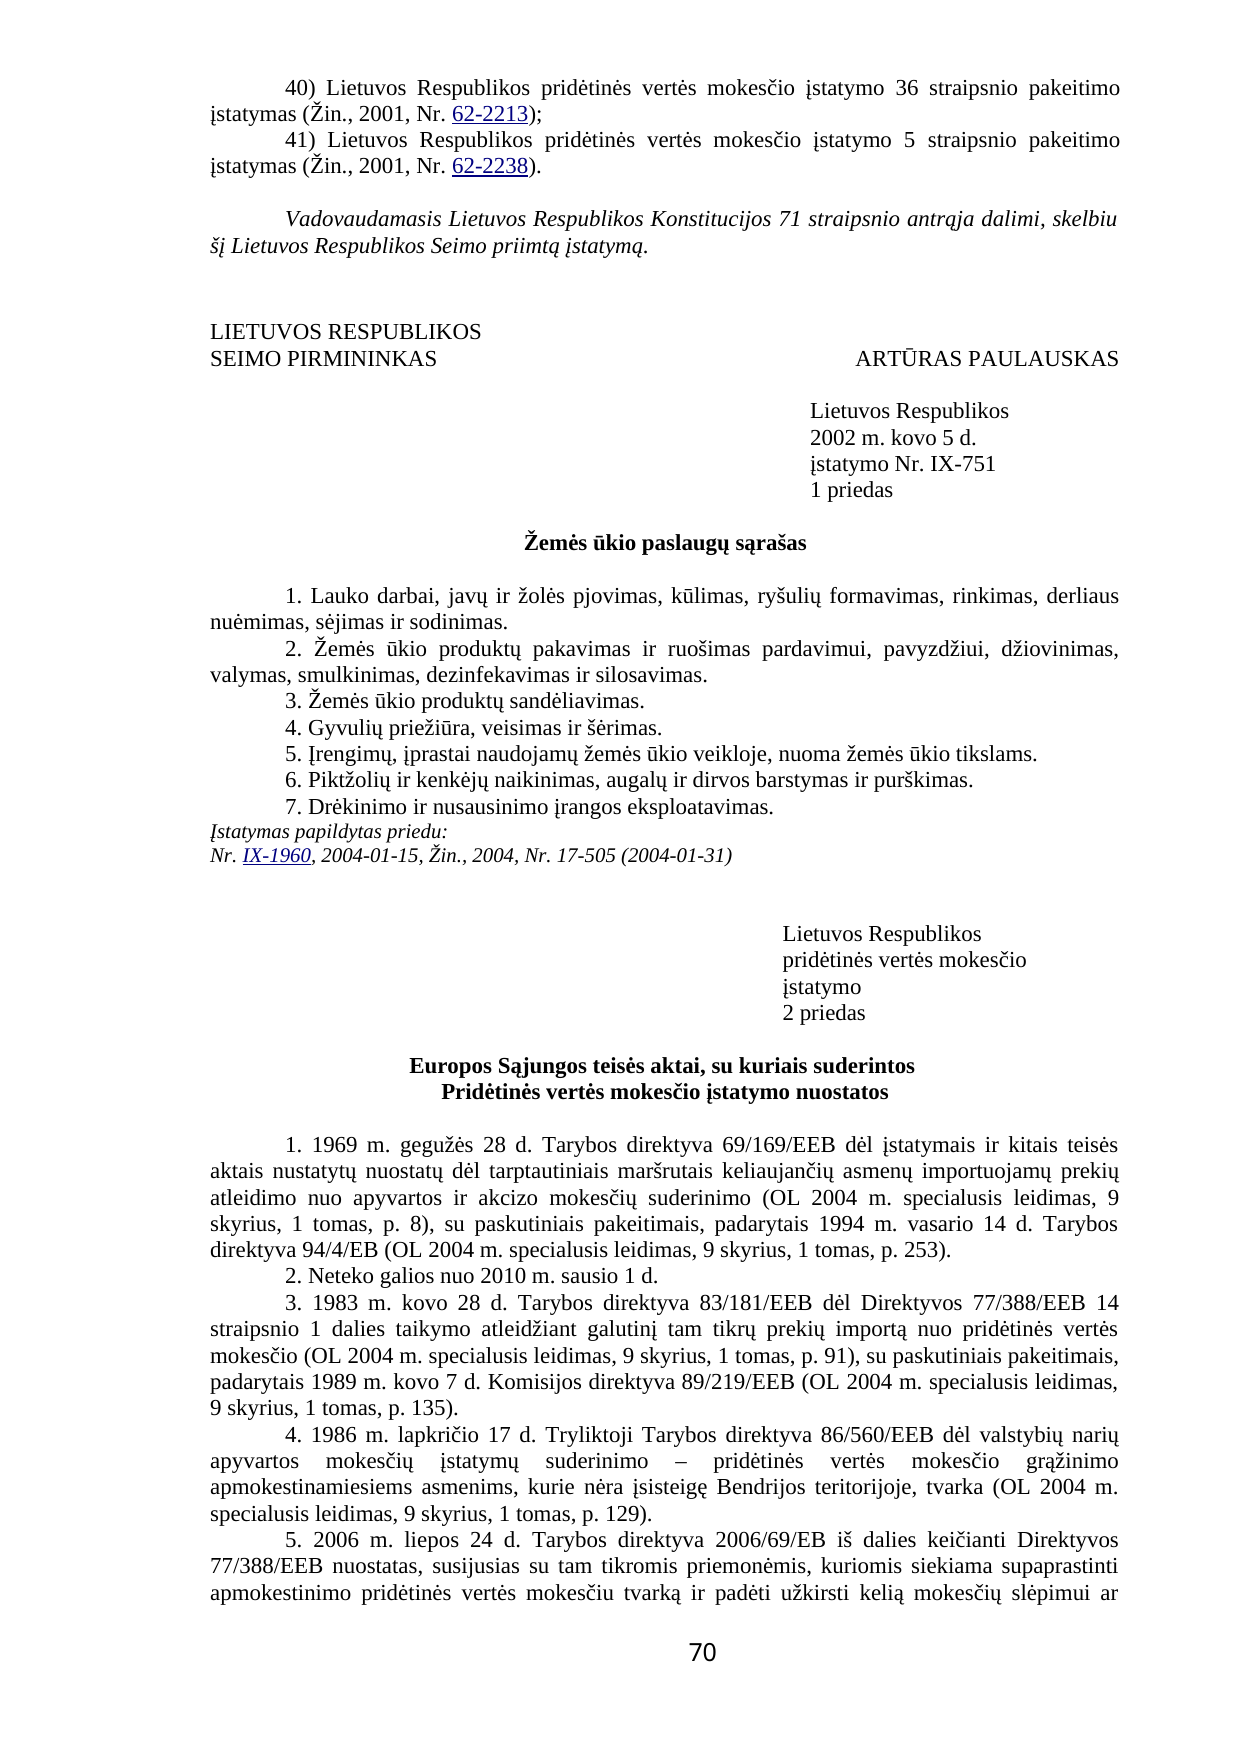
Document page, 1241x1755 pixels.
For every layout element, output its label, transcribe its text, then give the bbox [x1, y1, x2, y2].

text 1 priedas [210, 477, 1120, 503]
text įstatymo [210, 973, 1120, 999]
text pridėtinės vertės mokesčio [210, 946, 1120, 973]
text 5. 2006 m. liepos 24 d. Tarybos direktyva 2006/69/EB iš dalies keičianti Direktyvos 77/388/EEB nuostatas, susijusias su tam tikromis priemonėmis, kuriomis siekiama supaprastinti apmokestinimo pridėtinės vertės mokesčiu tvarką ir padėti užkirsti kelią mokesčių slėpimui ar [210, 1526, 1120, 1605]
text Europos Sąjungos teisės aktai, su kuriais suderintos [210, 1052, 1120, 1078]
text 40) Lietuvos Respublikos pridėtinės vertės mokesčio įstatymo 36 straipsnio pakeitimo įstatymas (Žin., 2001, Nr. 62-2213); [210, 73, 1120, 126]
text 1. 1969 m. gegužės 28 d. Tarybos direktyva 69/169/EEB dėl įstatymais ir kitais teisės aktais nustatytų nuostatų dėl tarptautiniais maršrutais keliaujančių asmenų importuojamų prekių atleidimo nuo apyvartos ir akcizo mokesčių suderinimo (OL 2004 m. specialusis leidimas, 9 skyrius, 1 tomas, p. 8), su paskutiniais pakeitimais, padarytais 1994 m. vasario 14 d. Tarybos direktyva 94/4/EB (OL 2004 m. specialusis leidimas, 9 skyrius, 1 tomas, p. 253). [210, 1131, 1120, 1263]
text 7. Drėkinimo ir nusausinimo įrangos eksploatavimas. [210, 793, 1120, 819]
text 2002 m. kovo 5 d. [210, 424, 1120, 450]
text 3. Žemės ūkio produktų sandėliavimas. [210, 687, 1120, 714]
text Nr. IX-1960, 2004-01-15, Žin., 2004, Nr. 17-505 (2004-01-31) [210, 843, 1120, 867]
text SEIMO PIRMININKAS ARTŪRAS PAULAUSKAS [210, 345, 1120, 371]
text 2 priedas [210, 999, 1120, 1025]
text 4. 1986 m. lapkričio 17 d. Tryliktoji Tarybos direktyva 86/560/EEB dėl valstybių narių apyvartos mokesčių įstatymų suderinimo – pridėtinės vertės mokesčio grąžinimo apmokestinamiesiems asmenims, kurie nėra įsisteigę Bendrijos teritorijoje, tvarka (OL 2004 m. specialusis leidimas, 9 skyrius, 1 tomas, p. 129). [210, 1421, 1120, 1526]
text 2. Žemės ūkio produktų pakavimas ir ruošimas pardavimui, pavyzdžiui, džiovinimas, valymas, smulkinimas, dezinfekavimas ir silosavimas. [210, 635, 1120, 687]
text LIETUVOS RESPUBLIKOS [210, 318, 1120, 345]
text 2. Neteko galios nuo 2010 m. sausio 1 d. [210, 1263, 1120, 1289]
text 5. Įrengimų, įprastai naudojamų žemės ūkio veikloje, nuoma žemės ūkio tikslams. [210, 740, 1120, 766]
text Įstatymas papildytas priedu: [210, 819, 1120, 843]
text 3. 1983 m. kovo 28 d. Tarybos direktyva 83/181/EEB dėl Direktyvos 77/388/EEB 14 straipsnio 1 dalies taikymo atleidžiant galutinį tam tikrų prekių importą nuo pridėtinės vertės mokesčio (OL 2004 m. specialusis leidimas, 9 skyrius, 1 tomas, p. 91), su paskutiniais pakeitimais, padarytais 1989 m. kovo 7 d. Komisijos direktyva 89/219/EEB (OL 2004 m. specialusis leidimas, 9 skyrius, 1 tomas, p. 135). [210, 1289, 1120, 1421]
text 4. Gyvulių priežiūra, veisimas ir šėrimas. [210, 714, 1120, 740]
text 6. Piktžolių ir kenkėjų naikinimas, augalų ir dirvos barstymas ir purškimas. [210, 766, 1120, 793]
text Pridėtinės vertės mokesčio įstatymo nuostatos [210, 1078, 1120, 1104]
text įstatymo Nr. IX-751 [210, 450, 1120, 477]
text Vadovaudamasis Lietuvos Respublikos Konstitucijos 71 straipsnio antrąja dalimi, skelbiu šį Lietuvos Respublikos Seimo priimtą įstatymą. [210, 205, 1120, 258]
text Žemės ūkio paslaugų sąrašas [210, 529, 1120, 556]
text 1. Lauko darbai, javų ir žolės pjovimas, kūlimas, ryšulių formavimas, rinkimas, derliaus nuėmimas, sėjimas ir sodinimas. [210, 582, 1120, 635]
text Lietuvos Respublikos [210, 920, 1120, 946]
text Lietuvos Respublikos [735, 397, 1120, 424]
text 41) Lietuvos Respublikos pridėtinės vertės mokesčio įstatymo 5 straipsnio pakeitimo įstatymas (Žin., 2001, Nr. 62-2238). [210, 126, 1120, 179]
